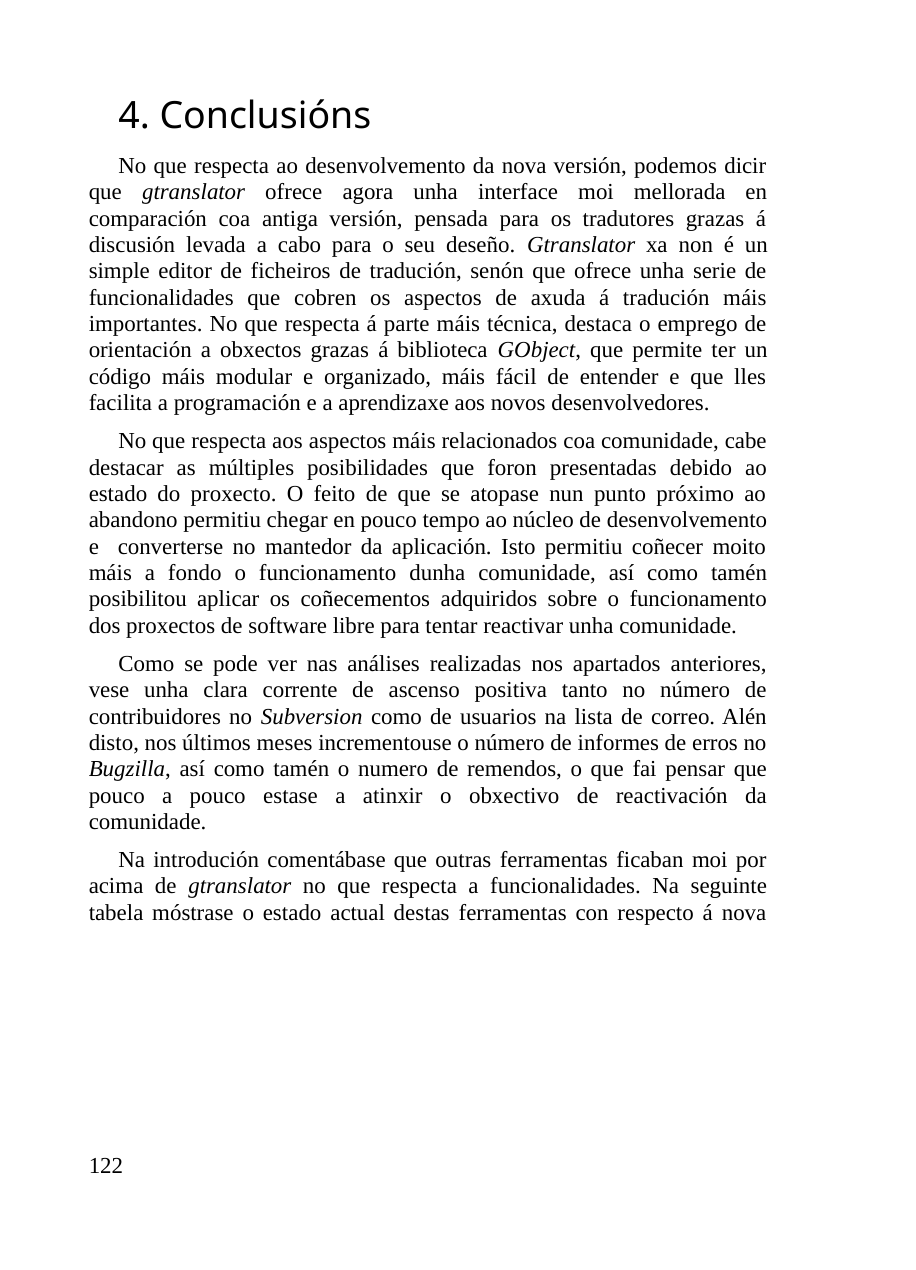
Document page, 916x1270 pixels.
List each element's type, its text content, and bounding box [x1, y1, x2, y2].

text Como se pode ver nas análises realizadas nos apartados anteriores, vese unha clara corrente de ascenso positiva tanto no número de contribuidores no Subversion como de usuarios na lista de correo. Alén disto, nos últimos meses incrementouse o número de informes de erros no Bugzilla, así como tamén o numero de remendos, o que fai pensar que pouco a pouco estase a atinxir o obxectivo de reactivación da comunidade. [88, 650, 768, 834]
subtitle 4. Conclusións [118, 88, 768, 139]
text No que respecta ao desenvolvemento da nova versión, podemos dicir que gtranslator ofrece agora unha interface moi mellorada en comparación coa antiga versión, pensada para os tradutores grazas á discusión levada a cabo para o seu deseño. Gtranslator xa non é un simple editor de ficheiros de tradución, senón que ofrece unha serie de funcionalidades que cobren os aspectos de axuda á tradución máis importantes. No que respecta á parte máis técnica, destaca o emprego de orientación a obxectos grazas á biblioteca GObject, que permite ter un código máis modular e organizado, máis fácil de entender e que lles facilita a programación e a aprendizaxe aos novos desenvolvedores. [88, 152, 768, 416]
text Na introdución comentábase que outras ferramentas ficaban moi por acima de gtranslator no que respecta a funcionalidades. Na seguinte tabela móstrase o estado actual destas ferramentas con respecto á nova [88, 846, 768, 952]
text No que respecta aos aspectos máis relacionados coa comunidade, cabe destacar as múltiples posibilidades que foron presentadas debido ao estado do proxecto. O feito de que se atopase nun punto próximo ao abandono permitiu chegar en pouco tempo ao núcleo de desenvolvemento e converterse no mantedor da aplicación. Isto permitiu coñecer moito máis a fondo o funcionamento dunha comunidade, así como tamén posibilitou aplicar os coñecementos adquiridos sobre o funcionamento dos proxectos de software libre para tentar reactivar unha comunidade. [88, 427, 768, 638]
